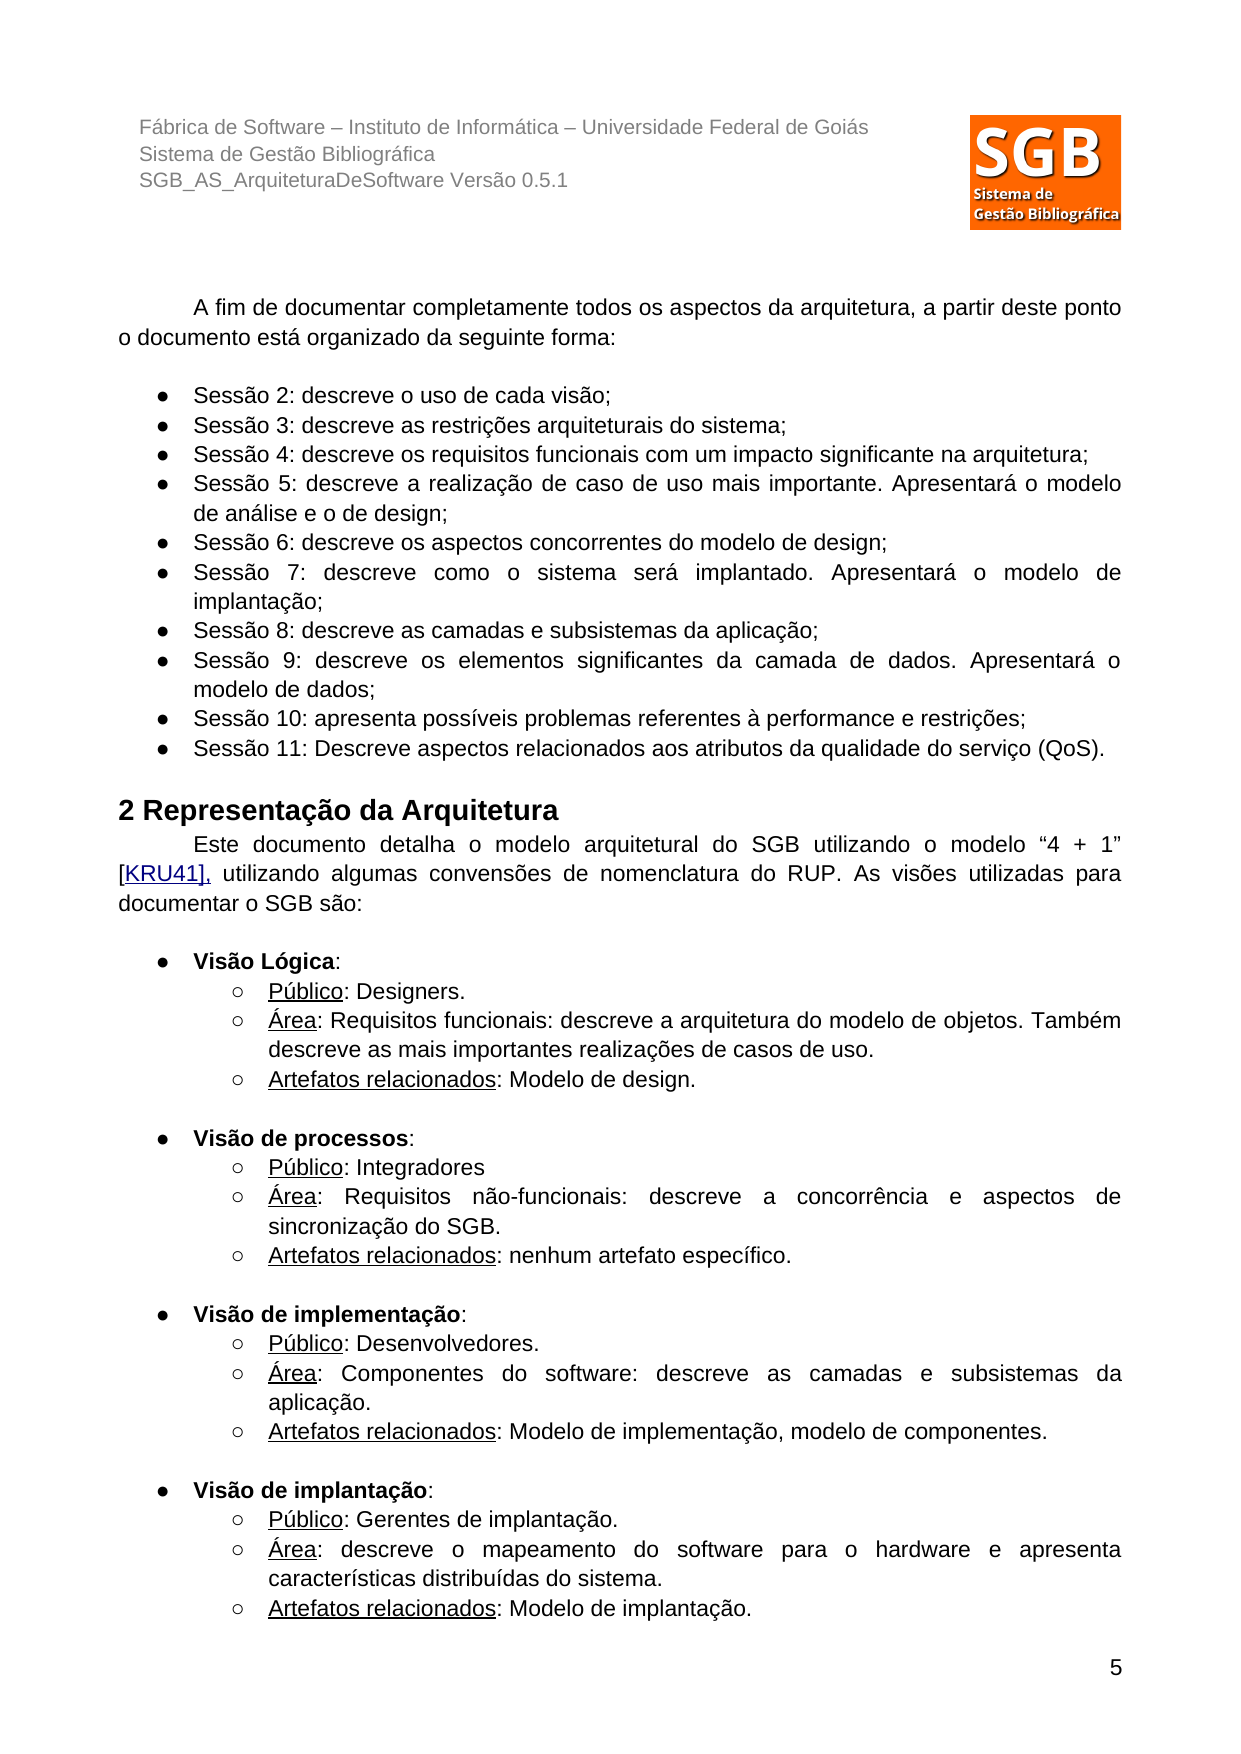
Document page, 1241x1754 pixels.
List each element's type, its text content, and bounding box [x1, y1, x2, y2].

list Público: Gerentes de implantação. [231, 1507, 1122, 1533]
list Sessão 11: Descreve aspectos relacionados aos atributos da qualidade do serviço (QoS). [156, 735, 1122, 761]
list Área: Requisitos não-funcionais: descreve a concorrência e aspectos de sincronização do SGB. [231, 1184, 1122, 1239]
list Sessão 3: descreve as restrições arquiteturais do sistema; [156, 412, 1122, 438]
picture [970, 115, 1122, 230]
subtitle 2 Representação da Arquitetura [118, 794, 1122, 827]
text Este documento detalha o modelo arquitetural do SGB utilizando o modelo “4 + 1” [KRU41], utilizando algumas convensões de nomenclatura do RUP. As visões utilizadas para documentar o SGB são: [118, 832, 1122, 916]
list Sessão 10: apresenta possíveis problemas referentes à performance e restrições; [156, 706, 1122, 732]
list Artefatos relacionados: nenhum artefato específico. [231, 1243, 1122, 1268]
list Artefatos relacionados: Modelo de design. [231, 1067, 1122, 1092]
list Área: Requisitos funcionais: descreve a arquitetura do modelo de objetos. Também descreve as mais importantes realizações de casos de uso. [231, 1008, 1122, 1063]
list Sessão 2: descreve o uso de cada visão; [156, 383, 1122, 408]
list Público: Designers. [231, 978, 1122, 1004]
list Público: Desenvolvedores. [231, 1331, 1122, 1357]
list Sessão 5: descreve a realização de caso de uso mais importante. Apresentará o modelo de análise e o de design; [156, 471, 1122, 526]
list Sessão 7: descreve como o sistema será implantado. Apresentará o modelo de implantação; [156, 559, 1122, 614]
list Sessão 9: descreve os elementos significantes da camada de dados. Apresentará o modelo de dados; [156, 647, 1122, 702]
list Sessão 8: descreve as camadas e subsistemas da aplicação; [156, 618, 1122, 643]
text A fim de documentar completamente todos os aspectos da arquitetura, a partir deste ponto o documento está organizado da seguinte forma: [118, 295, 1122, 350]
list Visão Lógica: [156, 949, 1122, 975]
list Visão de implantação: [156, 1478, 1122, 1503]
list Sessão 4: descreve os requisitos funcionais com um impacto significante na arquitetura; [156, 442, 1122, 467]
list Visão de implementação: [156, 1302, 1122, 1327]
list Público: Integradores [231, 1155, 1122, 1180]
list Área: Componentes do software: descreve as camadas e subsistemas da aplicação. [231, 1360, 1122, 1415]
list Visão de processos: [156, 1125, 1122, 1151]
list Sessão 6: descreve os aspectos concorrentes do modelo de design; [156, 530, 1122, 555]
list Artefatos relacionados: Modelo de implantação. [231, 1595, 1122, 1621]
list Artefatos relacionados: Modelo de implementação, modelo de componentes. [231, 1419, 1122, 1445]
list Área: descreve o mapeamento do software para o hardware e apresenta características distribuídas do sistema. [231, 1537, 1122, 1592]
